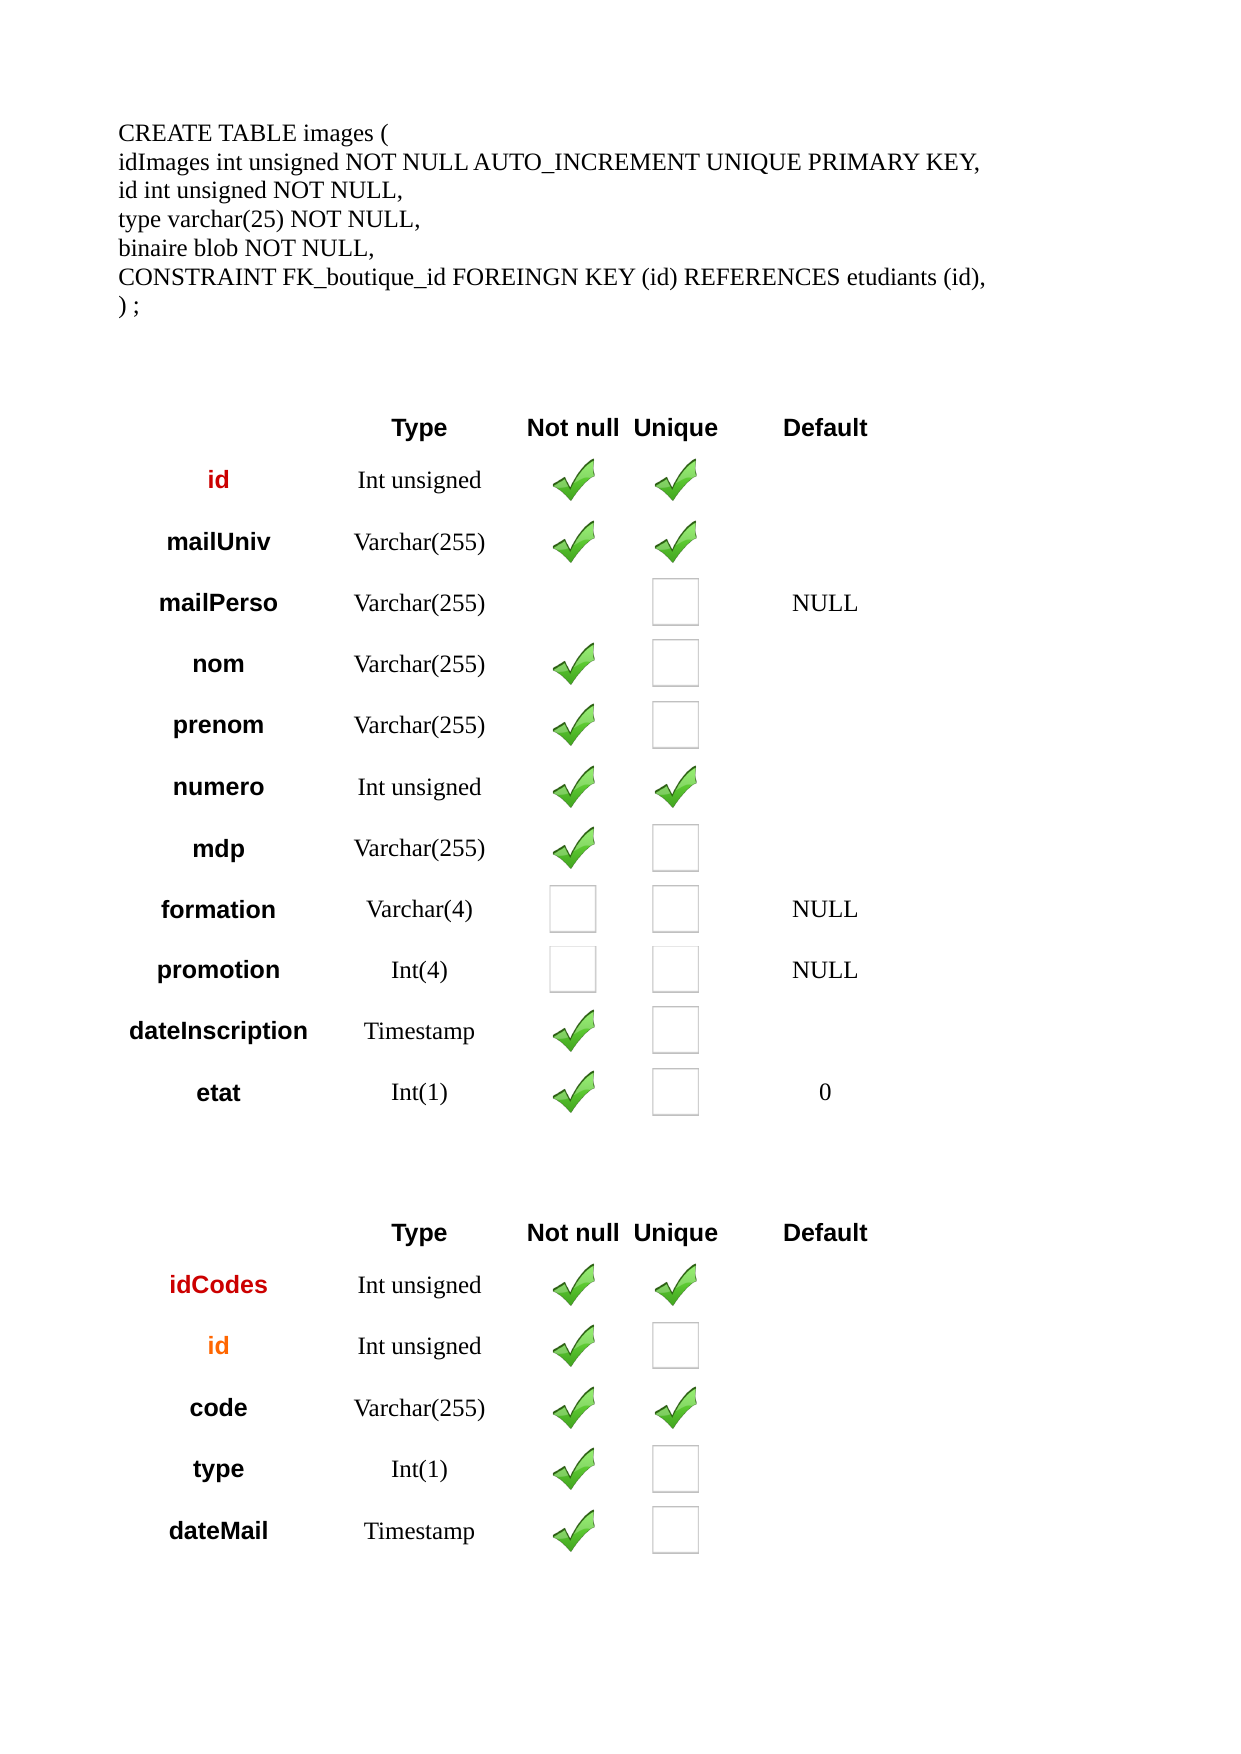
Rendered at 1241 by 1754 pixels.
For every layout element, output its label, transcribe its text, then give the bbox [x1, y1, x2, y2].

table_cell [521, 1501, 625, 1560]
picture [549, 1444, 598, 1493]
table_header Not null [521, 1212, 625, 1252]
table_cell Timestamp [320, 1001, 519, 1060]
table_cell [628, 450, 724, 509]
picture [651, 762, 700, 811]
table_cell [521, 757, 625, 816]
table_cell Int unsigned [320, 757, 519, 816]
table_cell [726, 1254, 925, 1314]
table_cell [521, 818, 625, 878]
table_cell Varchar(4) [320, 880, 519, 938]
table_cell [521, 450, 625, 509]
table_cell NULL [726, 880, 925, 938]
table_cell [521, 1439, 625, 1498]
table_cell [628, 695, 724, 754]
table_cell Int unsigned [320, 1254, 519, 1314]
table_header [119, 408, 318, 448]
text CREATE TABLE images ( [118, 118, 1122, 147]
table_cell prenom [119, 695, 318, 754]
table_cell Varchar(255) [320, 695, 519, 754]
picture [549, 639, 598, 688]
picture [549, 1321, 598, 1370]
table_cell [628, 880, 724, 938]
table_cell numero [119, 757, 318, 816]
text idImages int unsigned NOT NULL AUTO_INCREMENT UNIQUE PRIMARY KEY, [118, 147, 1122, 176]
picture [549, 700, 598, 749]
table_cell [628, 1254, 724, 1314]
table_cell [521, 1254, 625, 1314]
picture [549, 1067, 598, 1116]
table_header Unique [628, 408, 724, 448]
table_cell Varchar(255) [320, 1378, 519, 1437]
picture [549, 1260, 598, 1309]
table_cell [726, 1316, 925, 1375]
table_header Default [726, 408, 925, 448]
table_cell mdp [119, 818, 318, 878]
picture [549, 1006, 598, 1055]
picture [549, 455, 598, 504]
table_cell [726, 1439, 925, 1498]
picture [652, 639, 699, 687]
table_header Type [320, 1212, 519, 1252]
picture [651, 1383, 700, 1432]
picture [549, 823, 598, 872]
table_cell promotion [119, 940, 318, 998]
picture [652, 578, 699, 626]
table_cell [521, 940, 625, 998]
picture [651, 1260, 700, 1309]
table_cell [726, 450, 925, 509]
table_cell [628, 1001, 724, 1060]
table_cell Int unsigned [320, 450, 519, 509]
table_cell mailPerso [119, 573, 318, 631]
text ) ; [118, 291, 1122, 319]
table_cell [726, 1501, 925, 1560]
table_cell Int(4) [320, 940, 519, 998]
table_cell [521, 512, 625, 571]
table_header Type [320, 408, 519, 448]
picture [549, 885, 597, 933]
table_cell mailUniv [119, 512, 318, 571]
table_cell [726, 1378, 925, 1437]
table_cell [726, 634, 925, 693]
table_cell [726, 512, 925, 571]
picture [652, 824, 699, 872]
table_header Default [726, 1212, 925, 1252]
table_cell [628, 1316, 724, 1375]
table_cell [628, 1062, 724, 1122]
table_cell 0 [726, 1062, 925, 1122]
table_cell [521, 573, 625, 631]
table_cell Varchar(255) [320, 634, 519, 693]
table_cell Int unsigned [320, 1316, 519, 1375]
picture [652, 1445, 699, 1493]
table_cell Int(1) [320, 1062, 519, 1122]
table_cell id [119, 1316, 318, 1375]
picture [549, 1506, 598, 1555]
table_cell [628, 573, 724, 631]
table_cell [628, 757, 724, 816]
table_cell id [119, 450, 318, 509]
table_cell [628, 634, 724, 693]
table_cell Varchar(255) [320, 818, 519, 878]
table_cell type [119, 1439, 318, 1498]
table_cell [726, 1001, 925, 1060]
picture [652, 1506, 699, 1554]
table_cell [628, 940, 724, 998]
table_header Unique [628, 1212, 724, 1252]
table_cell idCodes [119, 1254, 318, 1314]
text CONSTRAINT FK_boutique_id FOREINGN KEY (id) REFERENCES etudiants (id), [118, 262, 1122, 291]
table_cell [521, 880, 625, 938]
table_header Not null [521, 408, 625, 448]
table_cell [521, 1062, 625, 1122]
picture [549, 517, 598, 566]
table_cell [726, 695, 925, 754]
table_cell [521, 634, 625, 693]
table_cell nom [119, 634, 318, 693]
table_cell [521, 1001, 625, 1060]
table_cell dateInscription [119, 1001, 318, 1060]
picture [549, 946, 597, 993]
table_cell [628, 512, 724, 571]
picture [652, 1322, 699, 1369]
table_cell [628, 1439, 724, 1498]
table_cell [726, 818, 925, 878]
text binaire blob NOT NULL, [118, 233, 1122, 262]
table_header [119, 1212, 318, 1252]
table_cell [726, 757, 925, 816]
picture [549, 762, 598, 811]
table_cell NULL [726, 940, 925, 998]
table_cell etat [119, 1062, 318, 1122]
picture [651, 517, 700, 566]
table_cell formation [119, 880, 318, 938]
table_cell Varchar(255) [320, 512, 519, 571]
table_cell [628, 1378, 724, 1437]
text type varchar(25) NOT NULL, [118, 204, 1122, 233]
table_cell [521, 1378, 625, 1437]
picture [596, 1562, 644, 1638]
picture [549, 578, 597, 626]
picture [652, 946, 699, 993]
table_cell NULL [726, 573, 925, 631]
text id int unsigned NOT NULL, [118, 176, 1122, 204]
picture [652, 701, 699, 749]
picture [652, 885, 699, 933]
picture [549, 1383, 598, 1432]
table_cell Varchar(255) [320, 573, 519, 631]
table_cell [521, 695, 625, 754]
picture [652, 1006, 699, 1054]
table_cell Int(1) [320, 1439, 519, 1498]
table_cell Timestamp [320, 1501, 519, 1560]
table_cell [628, 1501, 724, 1560]
table_cell [628, 818, 724, 878]
table_cell code [119, 1378, 318, 1437]
picture [652, 1068, 699, 1116]
picture [651, 455, 700, 504]
table_cell dateMail [119, 1501, 318, 1560]
table_cell [521, 1316, 625, 1375]
